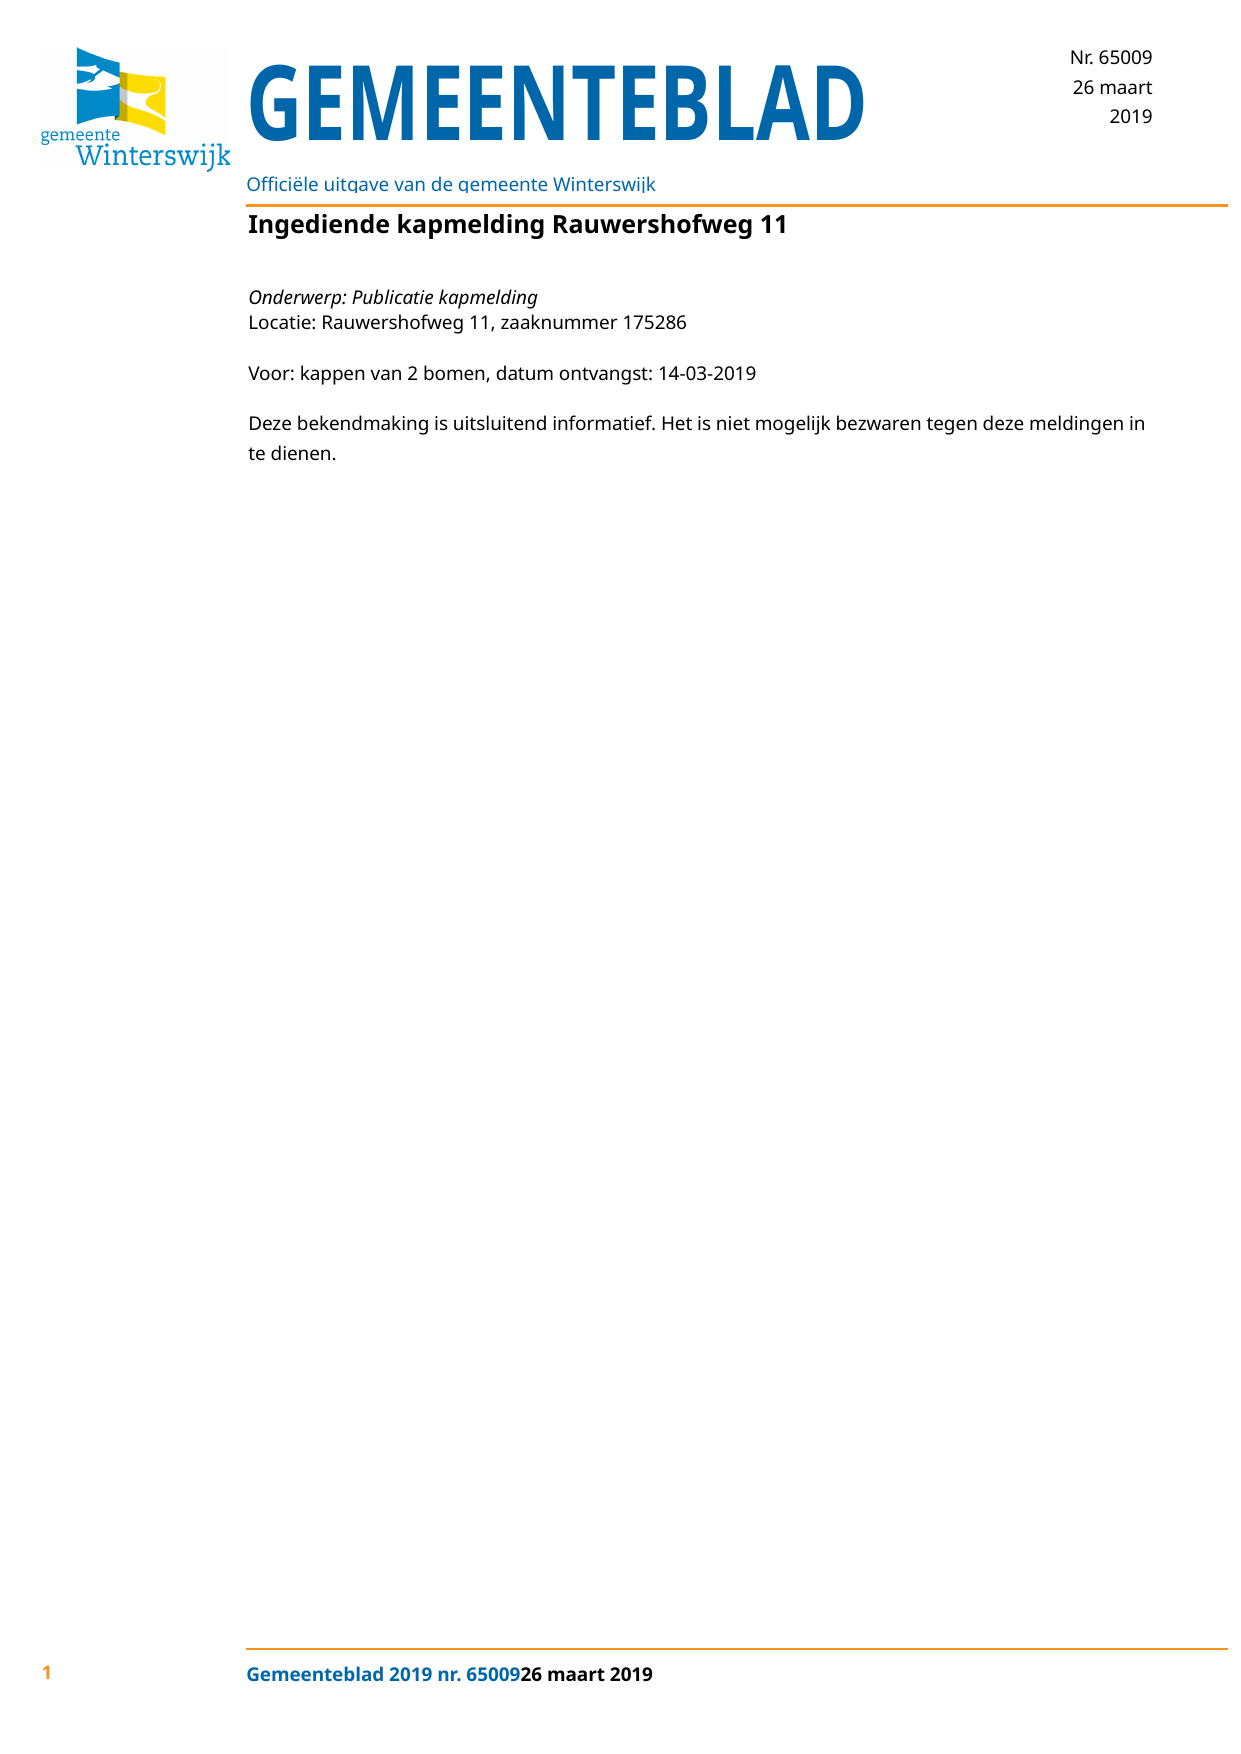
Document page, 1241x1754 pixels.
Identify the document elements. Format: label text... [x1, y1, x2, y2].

text Onderwerp: Publicatie kapmelding [248, 284, 1152, 309]
picture [41, 47, 231, 172]
text Deze bekendmaking is uitsluitend informatief. Het is niet mogelijk bezwaren tegen deze meldingen in te dienen. [248, 410, 1152, 466]
text Ingediende kapmelding Rauwershofweg 11 [248, 207, 1152, 241]
text Voor: kappen van 2 bomen, datum ontvangst: 14-03-2019 [248, 360, 1152, 386]
text Locatie: Rauwershofweg 11, zaaknummer 175286 [248, 309, 1152, 335]
picture [225, 153, 231, 162]
